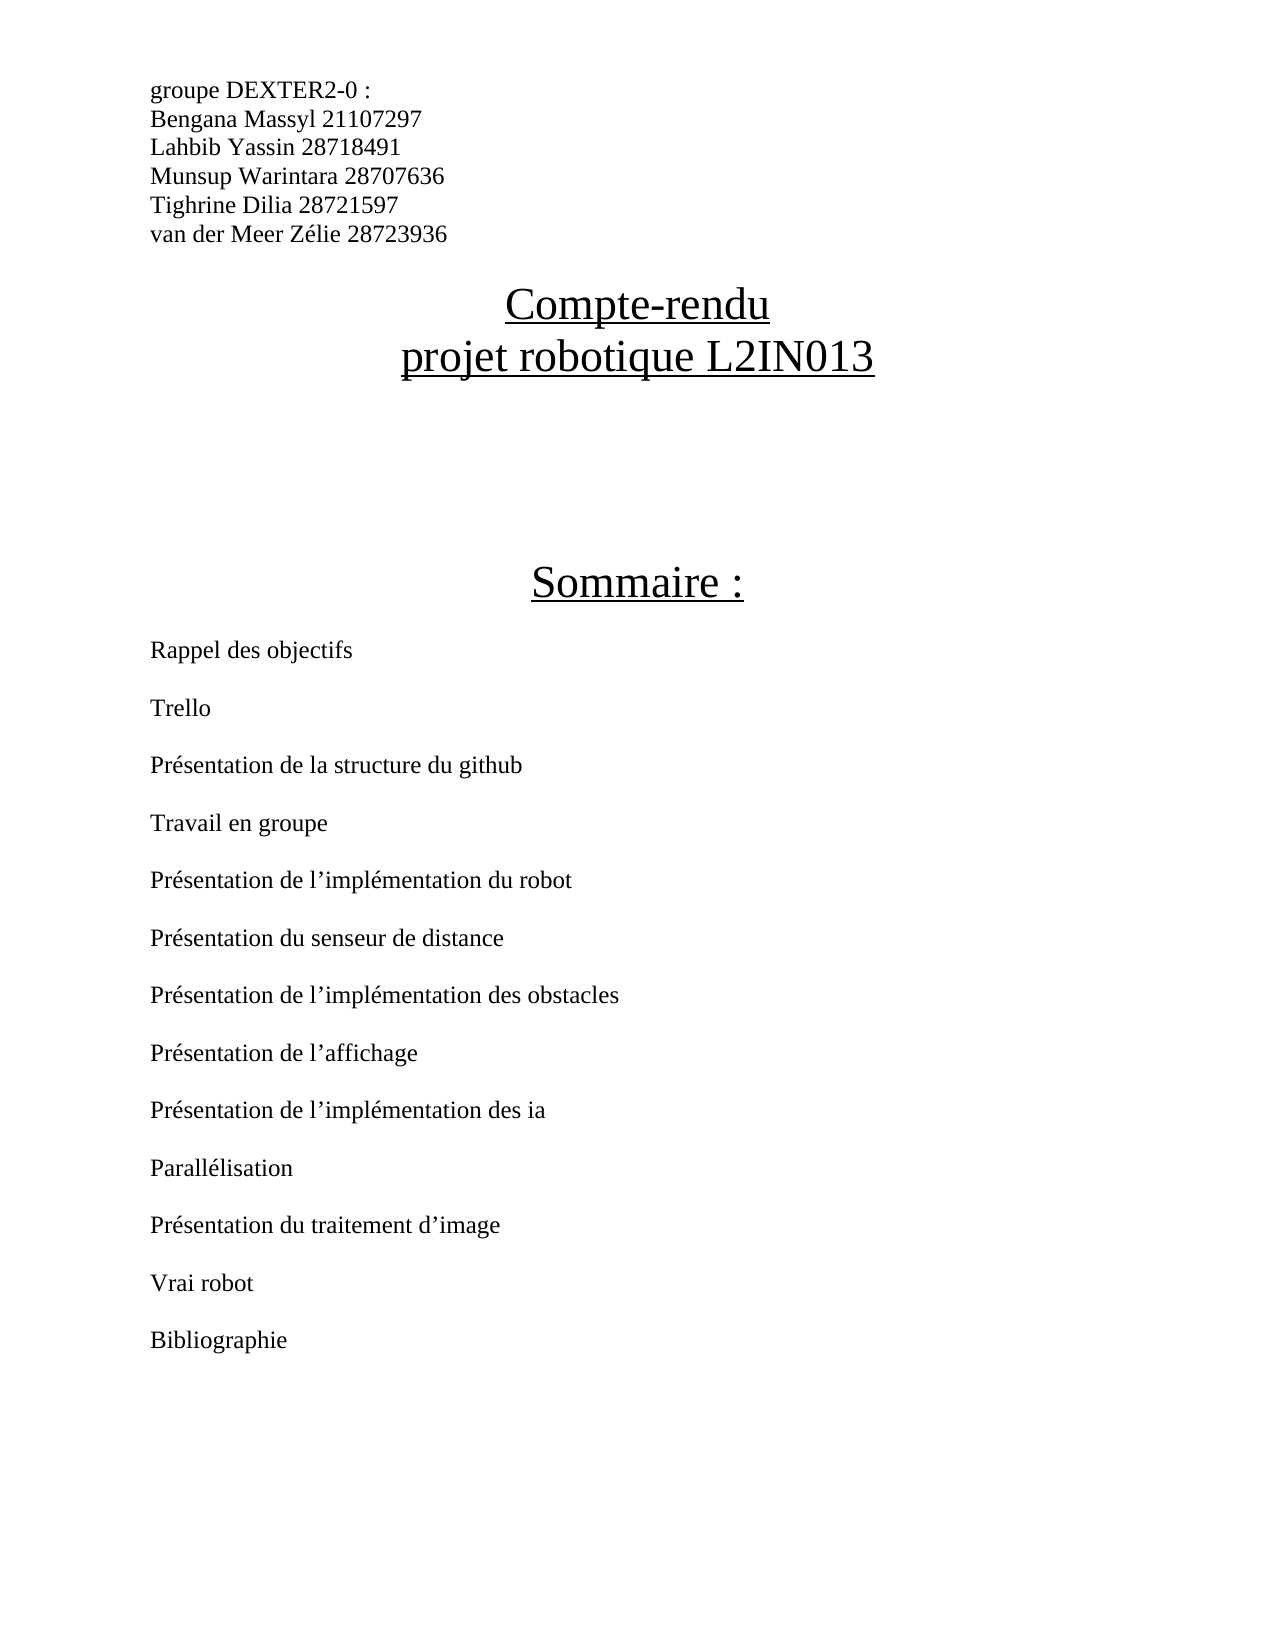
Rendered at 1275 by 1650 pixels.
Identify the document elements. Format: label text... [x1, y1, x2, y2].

text groupe DEXTER2-0 : [150, 75, 1125, 104]
text Tighrine Dilia 28721597 [150, 190, 1125, 219]
text Rappel des objectifs [150, 636, 1125, 664]
text Munsup Warintara 28707636 [150, 161, 1125, 190]
text van der Meer Zélie 28723936 [150, 219, 1125, 247]
text Lahbib Yassin 28718491 [150, 132, 1125, 161]
text Vrai robot [150, 1268, 1125, 1297]
text Présentation de l’implémentation des ia [150, 1096, 1125, 1124]
text Présentation du senseur de distance [150, 923, 1125, 952]
text Présentation de l’affichage [150, 1038, 1125, 1067]
text Présentation du traitement d’image [150, 1211, 1125, 1239]
text Présentation de l’implémentation du robot [150, 866, 1125, 894]
text Trello [150, 693, 1125, 722]
text Parallélisation [150, 1153, 1125, 1182]
text Bibliographie [150, 1326, 1125, 1354]
text projet robotique L2IN013 [150, 329, 1125, 382]
text Sommaire : [150, 554, 1125, 607]
text Compte-rendu [150, 276, 1125, 329]
text Présentation de la structure du github [150, 751, 1125, 779]
text Bengana Massyl 21107297 [150, 104, 1125, 132]
text Présentation de l’implémentation des obstacles [150, 981, 1125, 1009]
text Travail en groupe [150, 808, 1125, 837]
